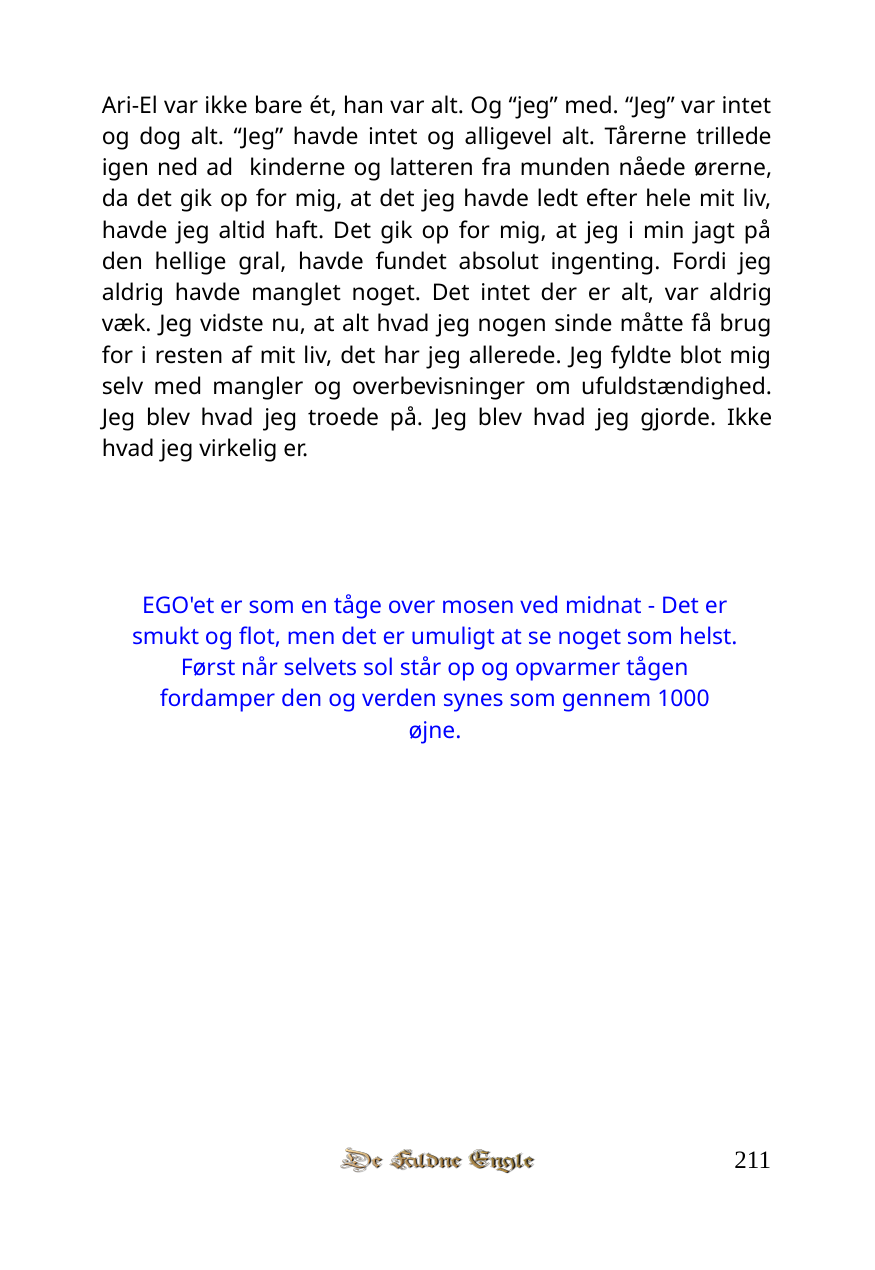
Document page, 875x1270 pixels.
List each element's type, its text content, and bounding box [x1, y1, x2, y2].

text EGO'et er som en tåge over mosen ved midnat - Det er smukt og flot, men det er umuligt at se noget som helst. Først når selvets sol står op og opvarmer tågen fordamper den og verden synes som gennem 1000 øjne. [131, 588, 738, 745]
text Ari-El var ikke bare ét, han var alt. Og “jeg” med. “Jeg” var intet og dog alt. “Jeg” havde intet og alligevel alt. Tårerne trillede igen ned ad kinderne og latteren fra munden nåede ørerne, da det gik op for mig, at det jeg havde ledt efter hele mit liv, havde jeg altid haft. Det gik op for mig, at jeg i min jagt på den hellige gral, havde fundet absolut ingenting. Fordi jeg aldrig havde manglet noget. Det intet der er alt, var aldrig væk. Jeg vidste nu, at alt hvad jeg nogen sinde måtte få brug for i resten af mit liv, det har jeg allerede. Jeg fyldte blot mig selv med mangler og overbevisninger om ufuldstændighed. Jeg blev hvad jeg troede på. Jeg blev hvad jeg gjorde. Ikke hvad jeg virkelig er. [102, 88, 772, 463]
picture [337, 1145, 537, 1175]
